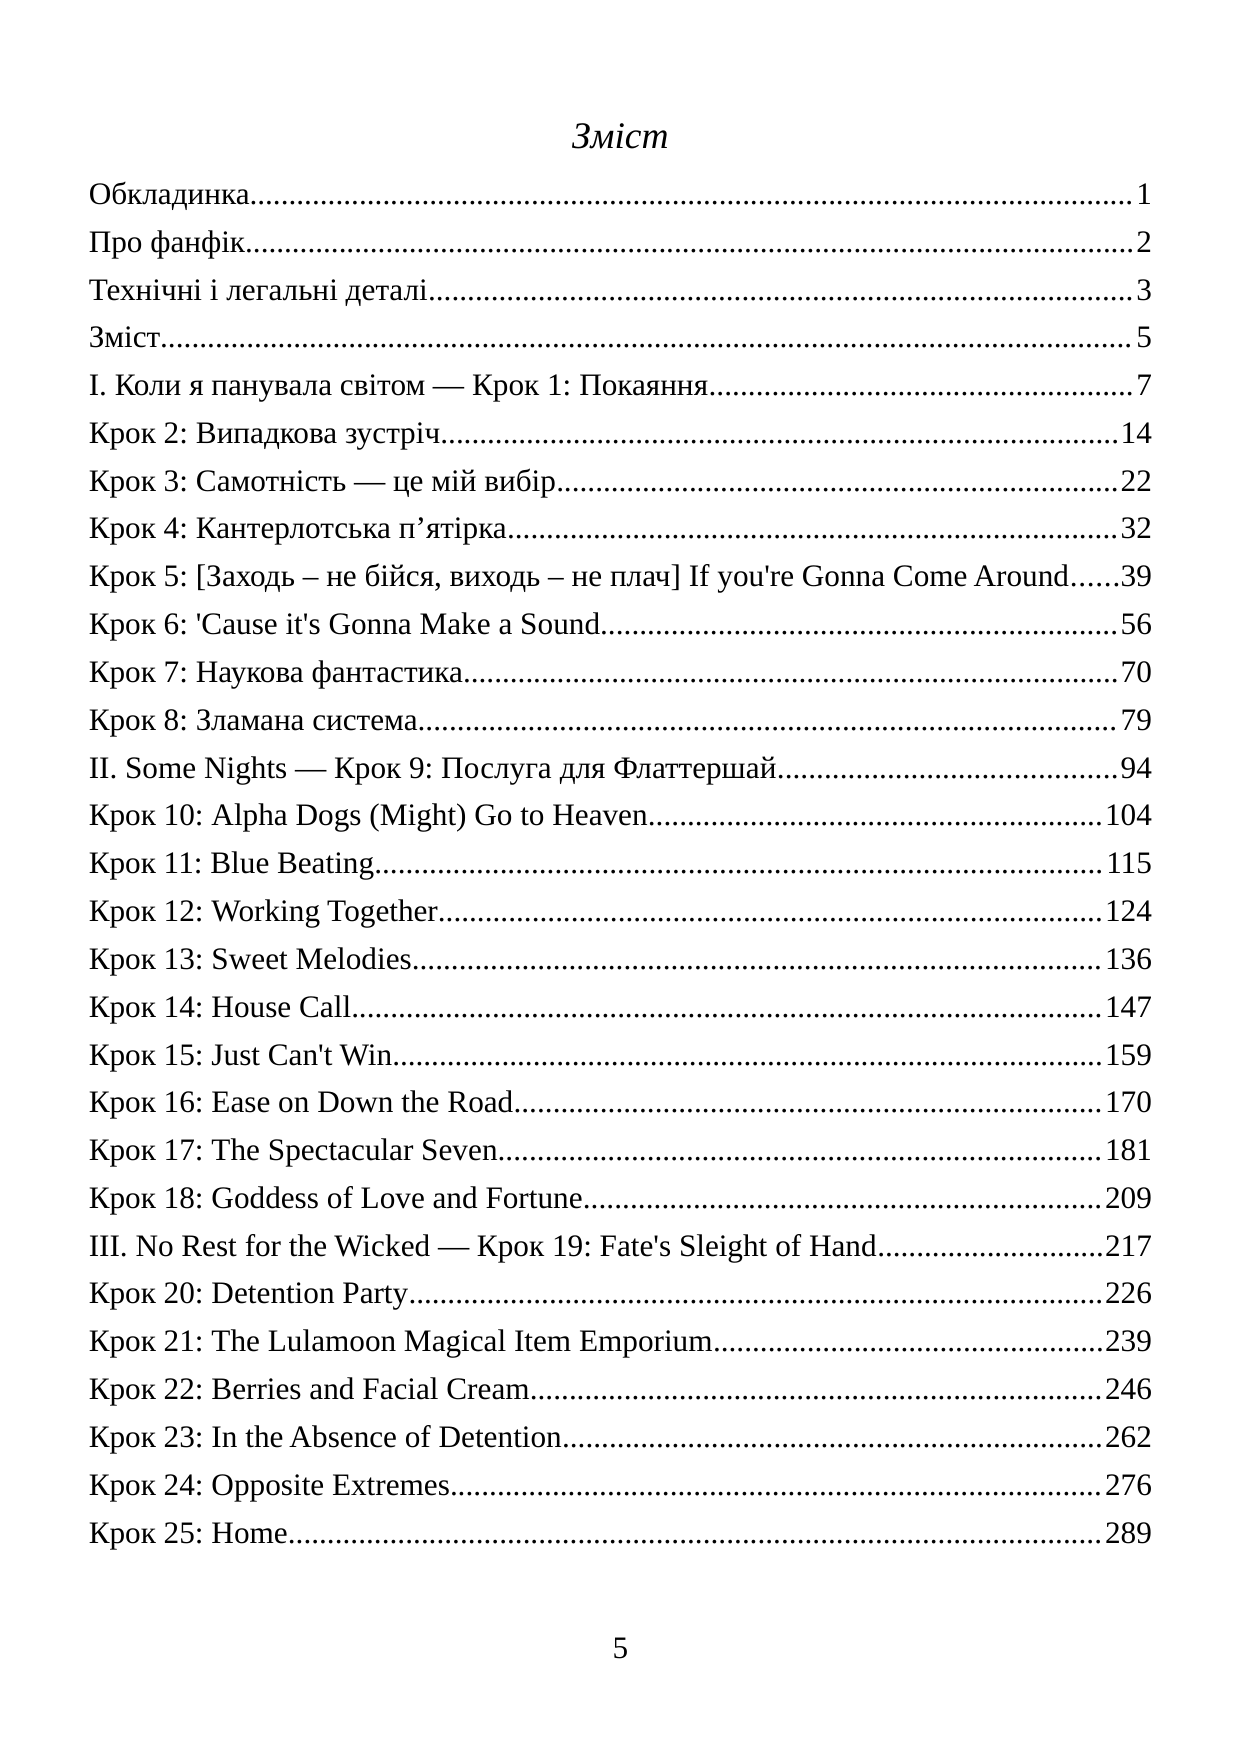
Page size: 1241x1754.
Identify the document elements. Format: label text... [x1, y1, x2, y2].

text Крок 8: Зламана система 79 [88, 701, 1152, 737]
subtitle Зміст [88, 113, 1152, 157]
text Крок 22: Berries and Facial Cream 246 [88, 1370, 1152, 1406]
text Крок 25: Home 289 [88, 1514, 1152, 1550]
text Крок 4: Кантерлотська п’ятірка 32 [88, 510, 1152, 546]
text Крок 2: Випадкова зустріч 14 [88, 414, 1152, 450]
text Крок 12: Working Together 124 [88, 892, 1152, 928]
text Крок 20: Detention Party 226 [88, 1275, 1152, 1311]
text Крок 24: Opposite Extremes 276 [88, 1466, 1152, 1502]
text Зміст 5 [88, 318, 1152, 354]
text Крок 6: 'Cause it's Gonna Make a Sound 56 [88, 605, 1152, 641]
text Крок 5: [Заходь – не бійся, виходь – не плач] If you're Gonna Come Around 39 [88, 558, 1152, 593]
text Крок 15: Just Can't Win 159 [88, 1036, 1152, 1072]
text Крок 17: The Spectacular Seven 181 [88, 1131, 1152, 1167]
text Крок 7: Наукова фантастика 70 [88, 653, 1152, 689]
text Крок 21: The Lulamoon Magical Item Emporium 239 [88, 1323, 1152, 1358]
text I. Коли я панувала світом — Крок 1: Покаяння 7 [88, 366, 1152, 402]
text Про фанфік 2 [88, 223, 1152, 259]
text Крок 13: Sweet Melodies 136 [88, 940, 1152, 976]
text III. No Rest for the Wicked — Крок 19: Fate's Sleight of Hand 217 [88, 1227, 1152, 1263]
text II. Some Nights — Крок 9: Послуга для Флаттершай 94 [88, 749, 1152, 785]
text Крок 23: In the Absence of Detention 262 [88, 1418, 1152, 1454]
text Крок 16: Ease on Down the Road 170 [88, 1083, 1152, 1119]
text Крок 18: Goddess of Love and Fortune 209 [88, 1179, 1152, 1215]
text Крок 11: Blue Beating 115 [88, 844, 1152, 880]
text Крок 10: Alpha Dogs (Might) Go to Heaven 104 [88, 797, 1152, 833]
text Технічні і легальні деталі 3 [88, 271, 1152, 307]
text Крок 3: Самотність — це мій вибір 22 [88, 462, 1152, 498]
text Обкладинка 1 [88, 175, 1152, 211]
text Крок 14: House Call 147 [88, 988, 1152, 1024]
